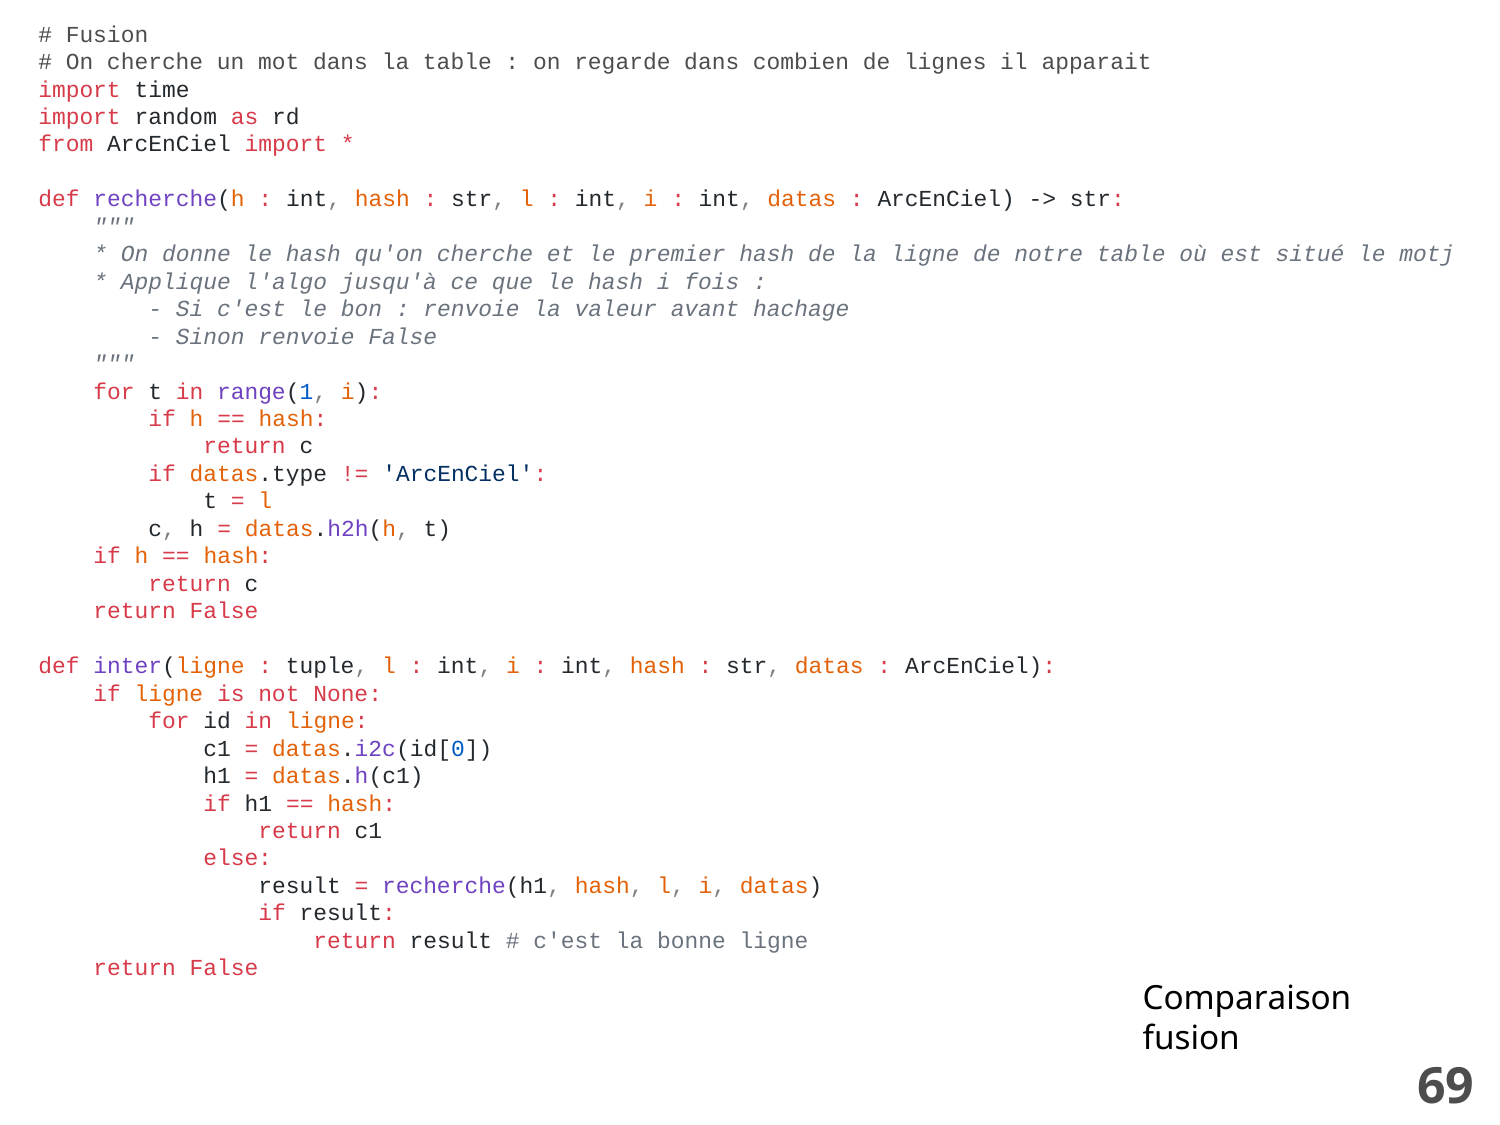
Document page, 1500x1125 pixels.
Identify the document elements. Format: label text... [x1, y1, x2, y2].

text_box [1417, 1054, 1500, 1109]
text_box # Fusion # On cherche un mot dans la table : on regarde dans combien de lignes il apparait import time import random as rd from ArcEnCiel import * def recherche(h : int, hash : str, l : int, i : int, datas : ArcEnCiel) -> str: """ * On donne le hash qu'on cherche et le premier hash de la ligne de notre table où est situé le motj * Applique l'algo jusqu'à ce que le hash i fois : - Si c'est le bon : renvoie la valeur avant hachage - Sinon renvoie False """ for t in range(1, i): if h == hash: return c if datas.type != 'ArcEnCiel': t = l c, h = datas.h2h(h, t) if h == hash: return c return False def inter(ligne : tuple, l : int, i : int, hash : str, datas : ArcEnCiel): if ligne is not None: for id in ligne: c1 = datas.i2c(id[0]) h1 = datas.h(c1) if h1 == hash: return c1 else: result = recherche(h1, hash, l, i, datas) if result: return result # c'est la bonne ligne return False [23, 11, 1477, 1111]
text_box Comparaison fusion [1127, 968, 1447, 1104]
